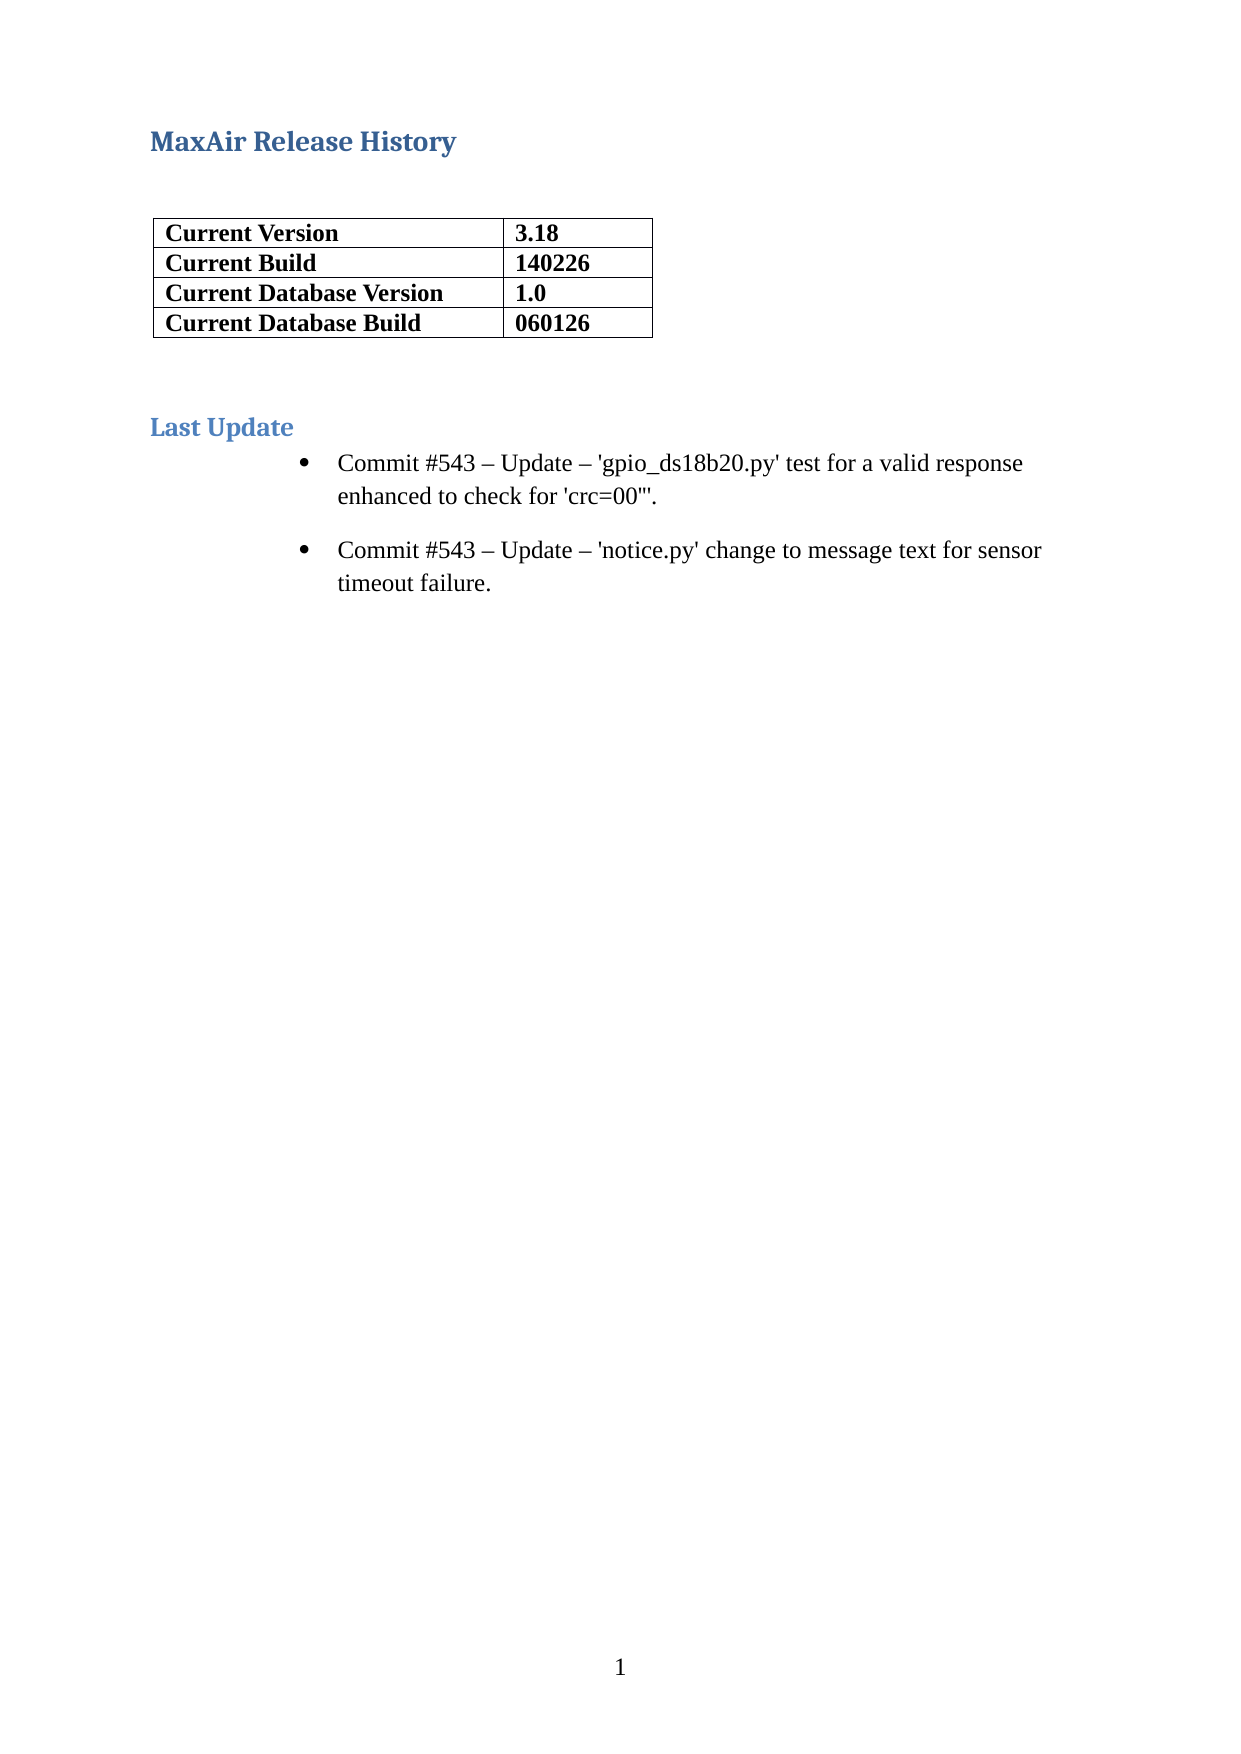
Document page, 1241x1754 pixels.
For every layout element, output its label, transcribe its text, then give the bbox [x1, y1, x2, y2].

table_cell Current Database Build [154, 308, 503, 337]
subtitle Last Update [150, 412, 1090, 443]
table_cell 060126 [504, 308, 652, 337]
table_header Current Version [154, 219, 503, 247]
subtitle MaxAir Release History [150, 125, 1090, 158]
list Commit #543 – Update – 'notice.py' change to message text for sensor timeout failure. [300, 535, 1090, 597]
table_cell Current Build [154, 248, 503, 277]
table_cell Current Database Version [154, 278, 503, 307]
table_header 3.18 [504, 219, 652, 247]
table_cell 1.0 [504, 278, 652, 307]
list Commit #543 – Update – 'gpio_ds18b20.py' test for a valid response enhanced to check for 'crc=00'''. [300, 448, 1090, 510]
table_cell 140226 [504, 248, 652, 277]
